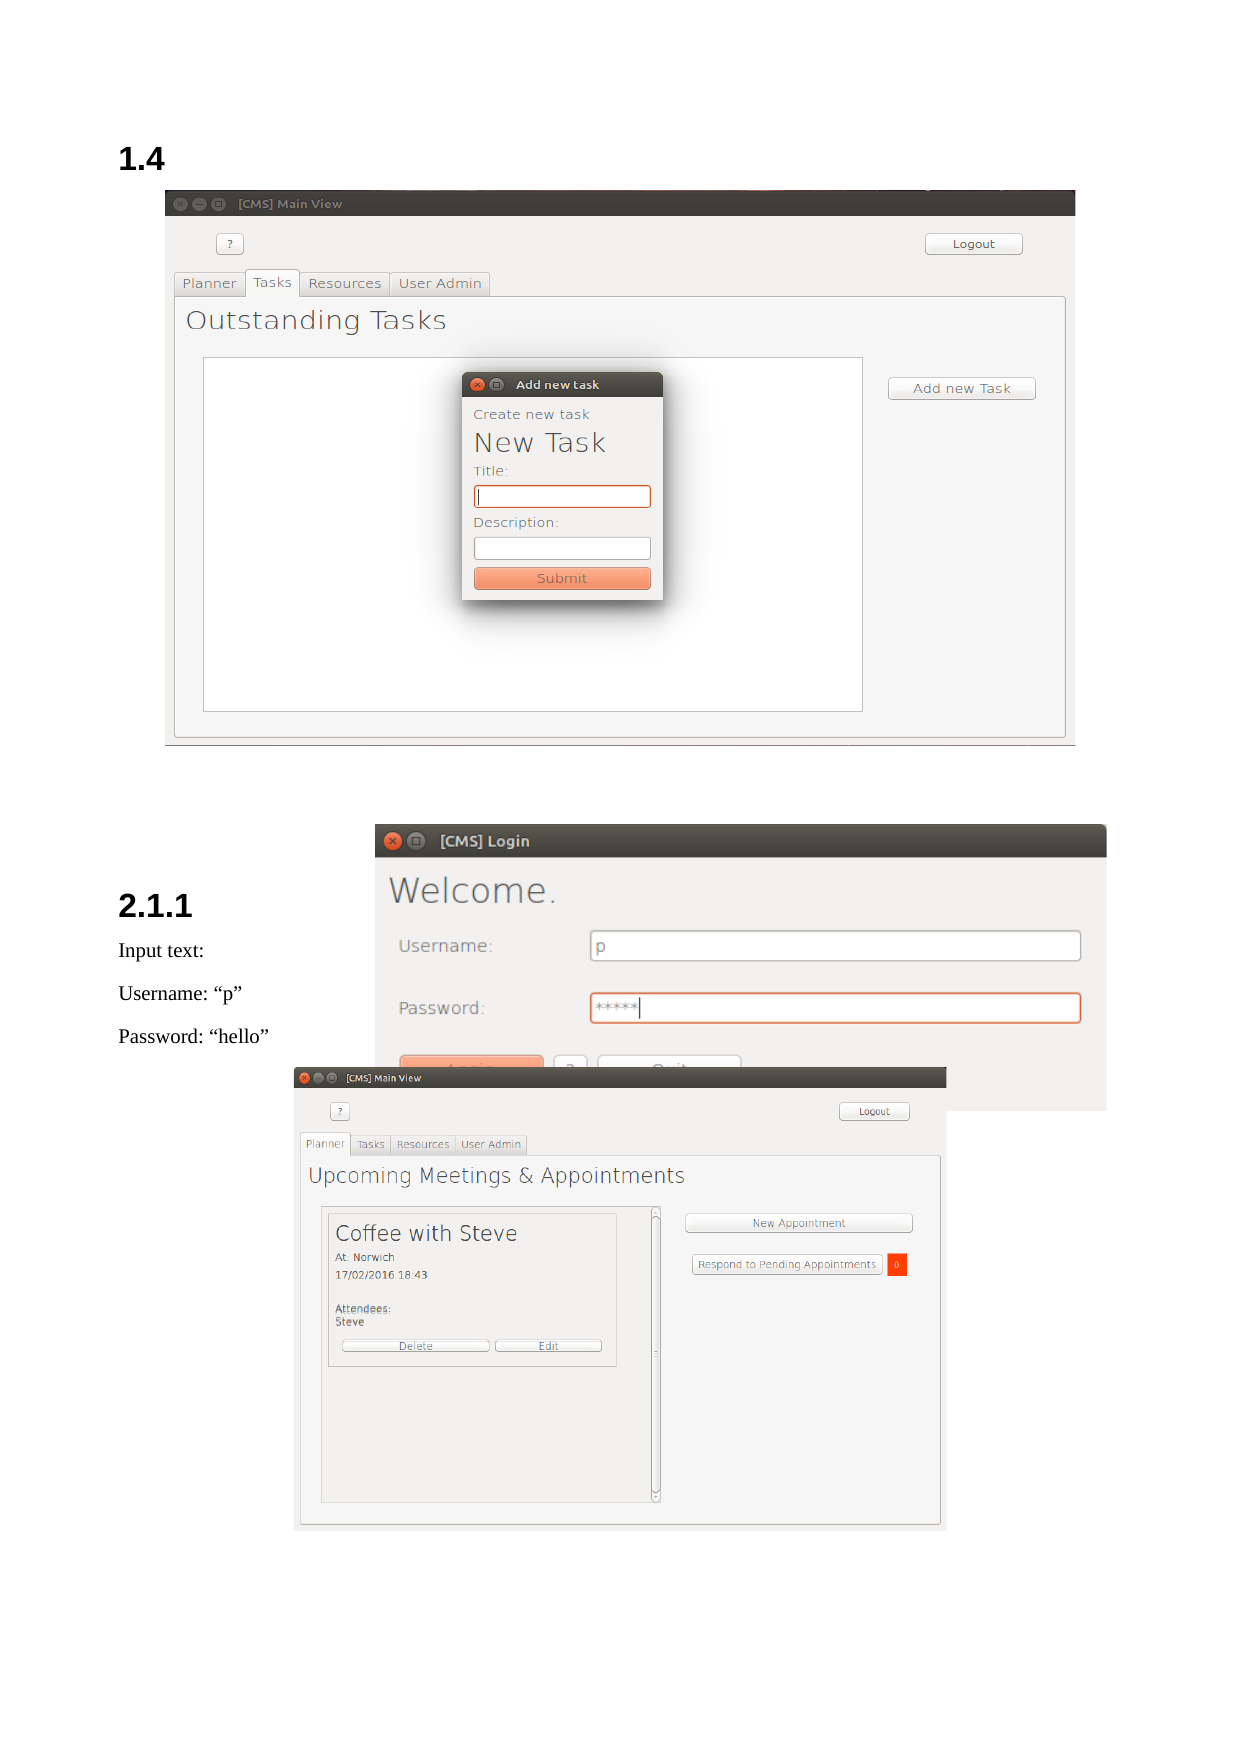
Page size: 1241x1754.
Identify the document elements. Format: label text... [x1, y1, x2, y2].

subtitle 1.4 [118, 139, 1122, 178]
text [1107, 981, 1122, 1005]
picture [165, 190, 1076, 746]
text Username: “p” [118, 981, 375, 1005]
text [1107, 937, 1122, 962]
picture [293, 824, 1107, 1531]
text [1107, 1024, 1122, 1048]
text Password: “hello” [118, 1024, 375, 1048]
subtitle [1107, 886, 1122, 925]
text Input text: [118, 937, 375, 962]
subtitle 2.1.1 [118, 886, 375, 925]
